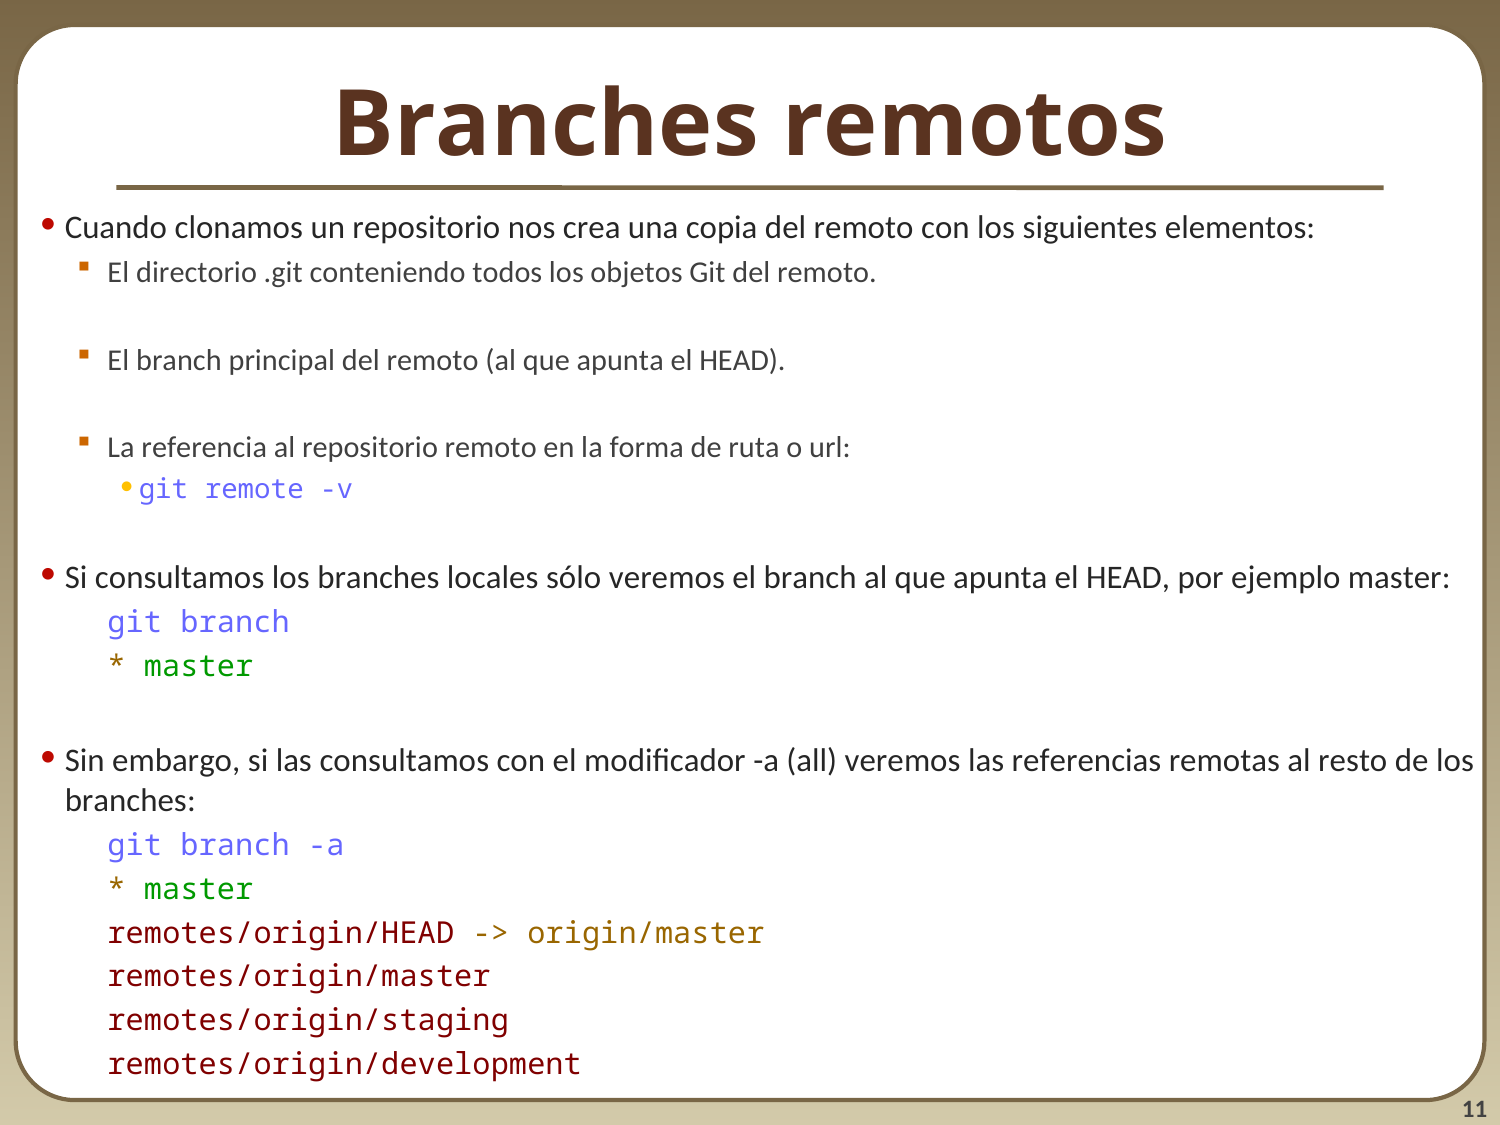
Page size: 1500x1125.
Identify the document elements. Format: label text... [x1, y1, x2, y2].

list Cuando clonamos un repositorio nos crea una copia del remoto con los siguientes elementos: El directorio .git conteniendo todos los objetos Git del remoto. El branch principal del remoto (al que apunta el HEAD). La referencia al repositorio remoto en la forma de ruta o url: git remote -v Si consultamos los branches locales sólo veremos el branch al que apunta el HEAD, por ejemplo master: git branch * master Sin embargo, si las consultamos con el modificador -a (all) veremos las referencias remotas al resto de los branches: git branch -a * master remotes/origin/HEAD -> origin/master remotes/origin/master remotes/origin/staging remotes/origin/development [0, 179, 1500, 1096]
title Branches remotos [0, 24, 1500, 179]
